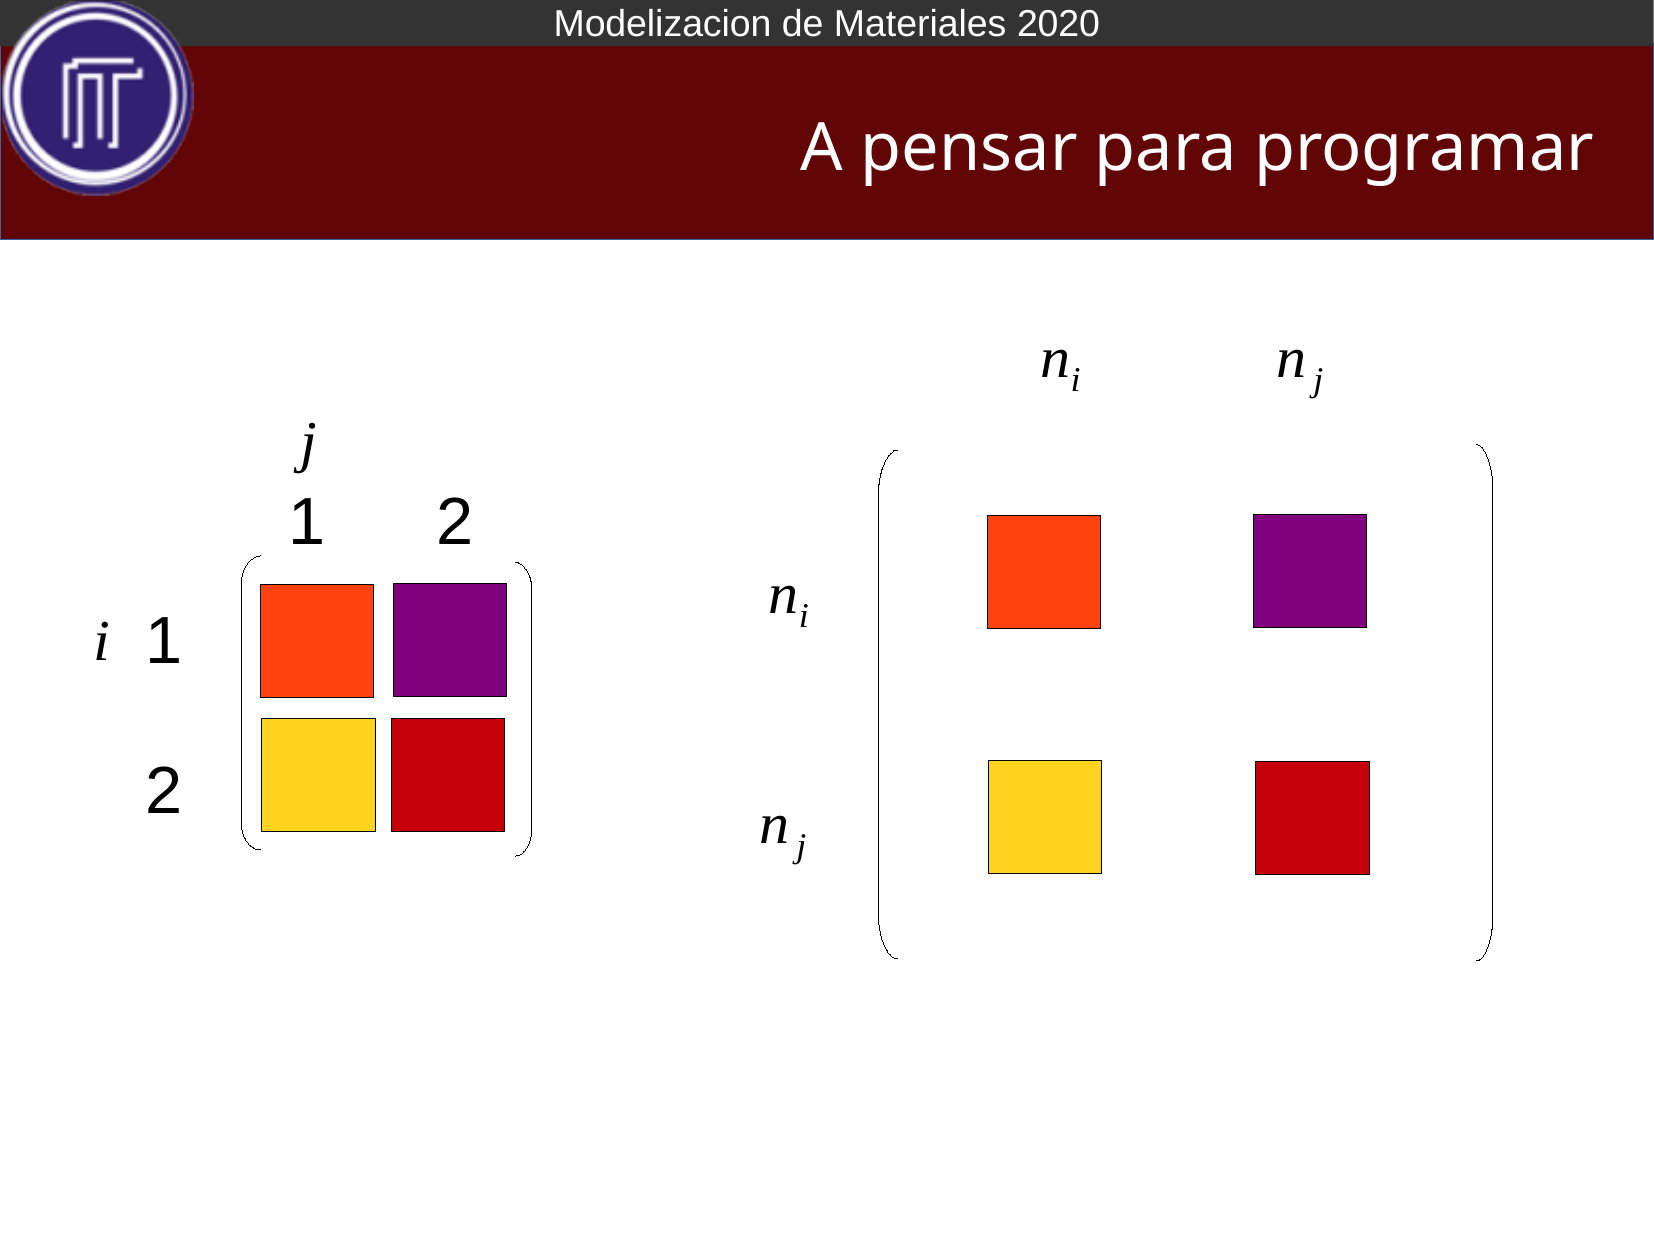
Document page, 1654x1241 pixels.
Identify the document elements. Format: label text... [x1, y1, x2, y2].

text_box [260, 584, 374, 698]
chart [761, 561, 817, 635]
text_box [987, 515, 1101, 629]
text_box 1 2 [38, 596, 198, 836]
text_box [393, 583, 507, 697]
text_box 1 2 [274, 401, 489, 566]
title A pensar para programar [41, 70, 1654, 218]
chart [1033, 326, 1089, 399]
text_box [1255, 761, 1370, 875]
text_box [1253, 514, 1367, 628]
text_box [391, 718, 505, 832]
chart [752, 792, 814, 865]
chart [284, 409, 325, 474]
text_box [261, 718, 376, 832]
text_box [988, 760, 1102, 874]
picture [0, 0, 194, 196]
chart [1269, 326, 1331, 399]
chart [87, 609, 118, 674]
